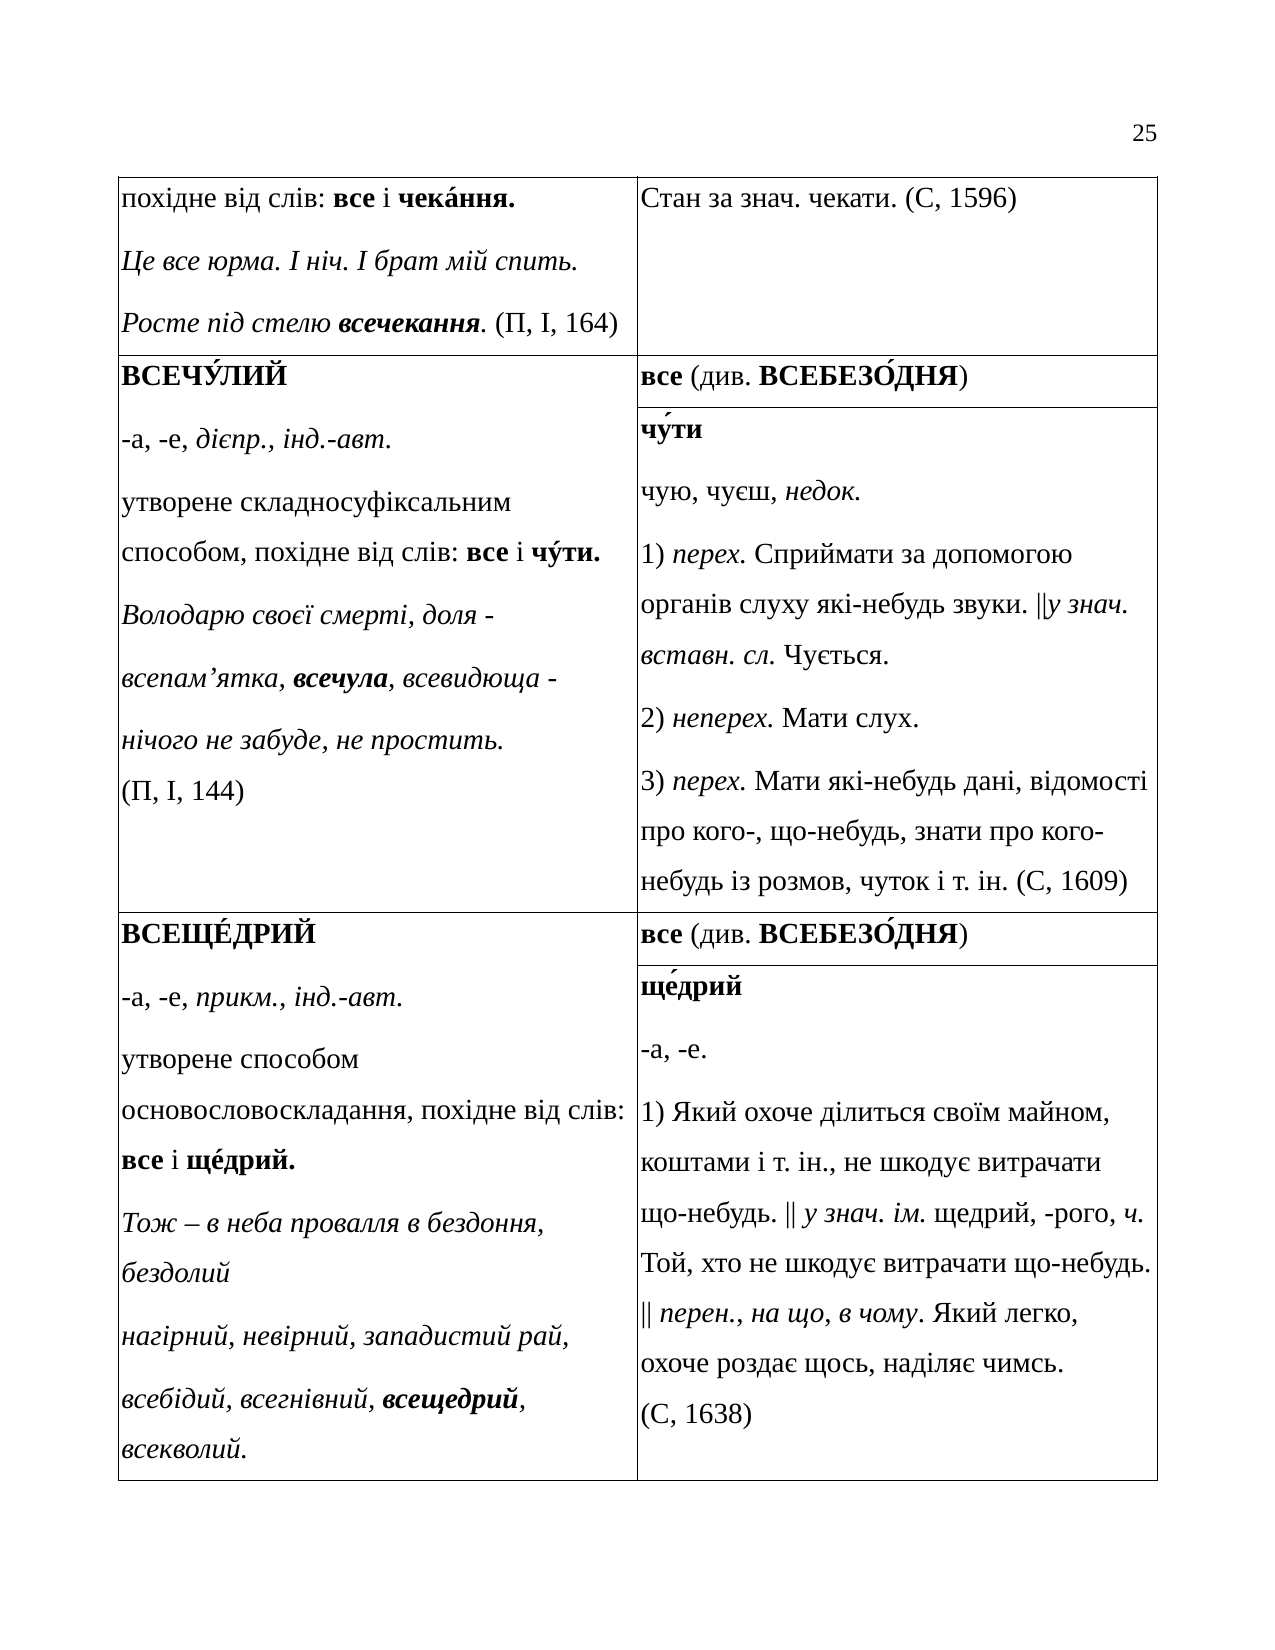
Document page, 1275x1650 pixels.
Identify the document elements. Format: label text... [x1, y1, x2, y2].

table_cell все (див. ВСЕБЕЗО́ДНЯ) [638, 913, 1157, 965]
table_cell ВСЕЩÉДРИЙ -а, -е, прикм., інд.-авт. утворене способом основословоскладання, похідне від слів: все і щéдрий. Тож – в неба провалля в бездоння, бездолий нагірний, невірний, западистий рай, всебідий, всегнівний, всещедрий, всекволий. [119, 913, 637, 1480]
table_cell ВСЕЧУ́́ЛИЙ -а, -е, дієпр., інд.-авт. утворене складносуфіксальним способом, похідне від слів: все і чýти. Володарю своєї смерті, доля - всепам’ятка, всечула, всевидюща - нічого не забуде, не простить. (П, І, 144) [119, 356, 637, 912]
table_cell Стан за знач. чекати. (С, 1596) [638, 178, 1157, 354]
table_cell ще́дрий -а, -е. 1) Який охоче ділиться своїм майном, коштами і т. ін., не шкодує витрачати що-небудь. || у знач. ім. щедрий, -рого, ч. Той, хто не шкодує витрачати що-небудь. || перен., на що, в чому. Який легко, охоче роздає щось, наділяє чимсь. (С, 1638) [638, 966, 1157, 1480]
table_cell чу́ти чую, чуєш, недок. 1) перех. Сприймати за допомогою органів слуху які-небудь звуки. ||у знач. вставн. сл. Чується. 2) неперех. Мати слух. 3) перех. Мати які-небудь дані, відомості про кого-, що-небудь, знати про кого-небудь із розмов, чуток і т. ін. (С, 1609) [638, 408, 1157, 912]
table_cell похідне від слів: все і чекáння. Це все юрма. І ніч. І брат мій спить. Росте під стелю всечекання. (П, І, 164) [119, 178, 637, 354]
table_cell все (див. ВСЕБЕЗО́ДНЯ) [638, 356, 1157, 407]
